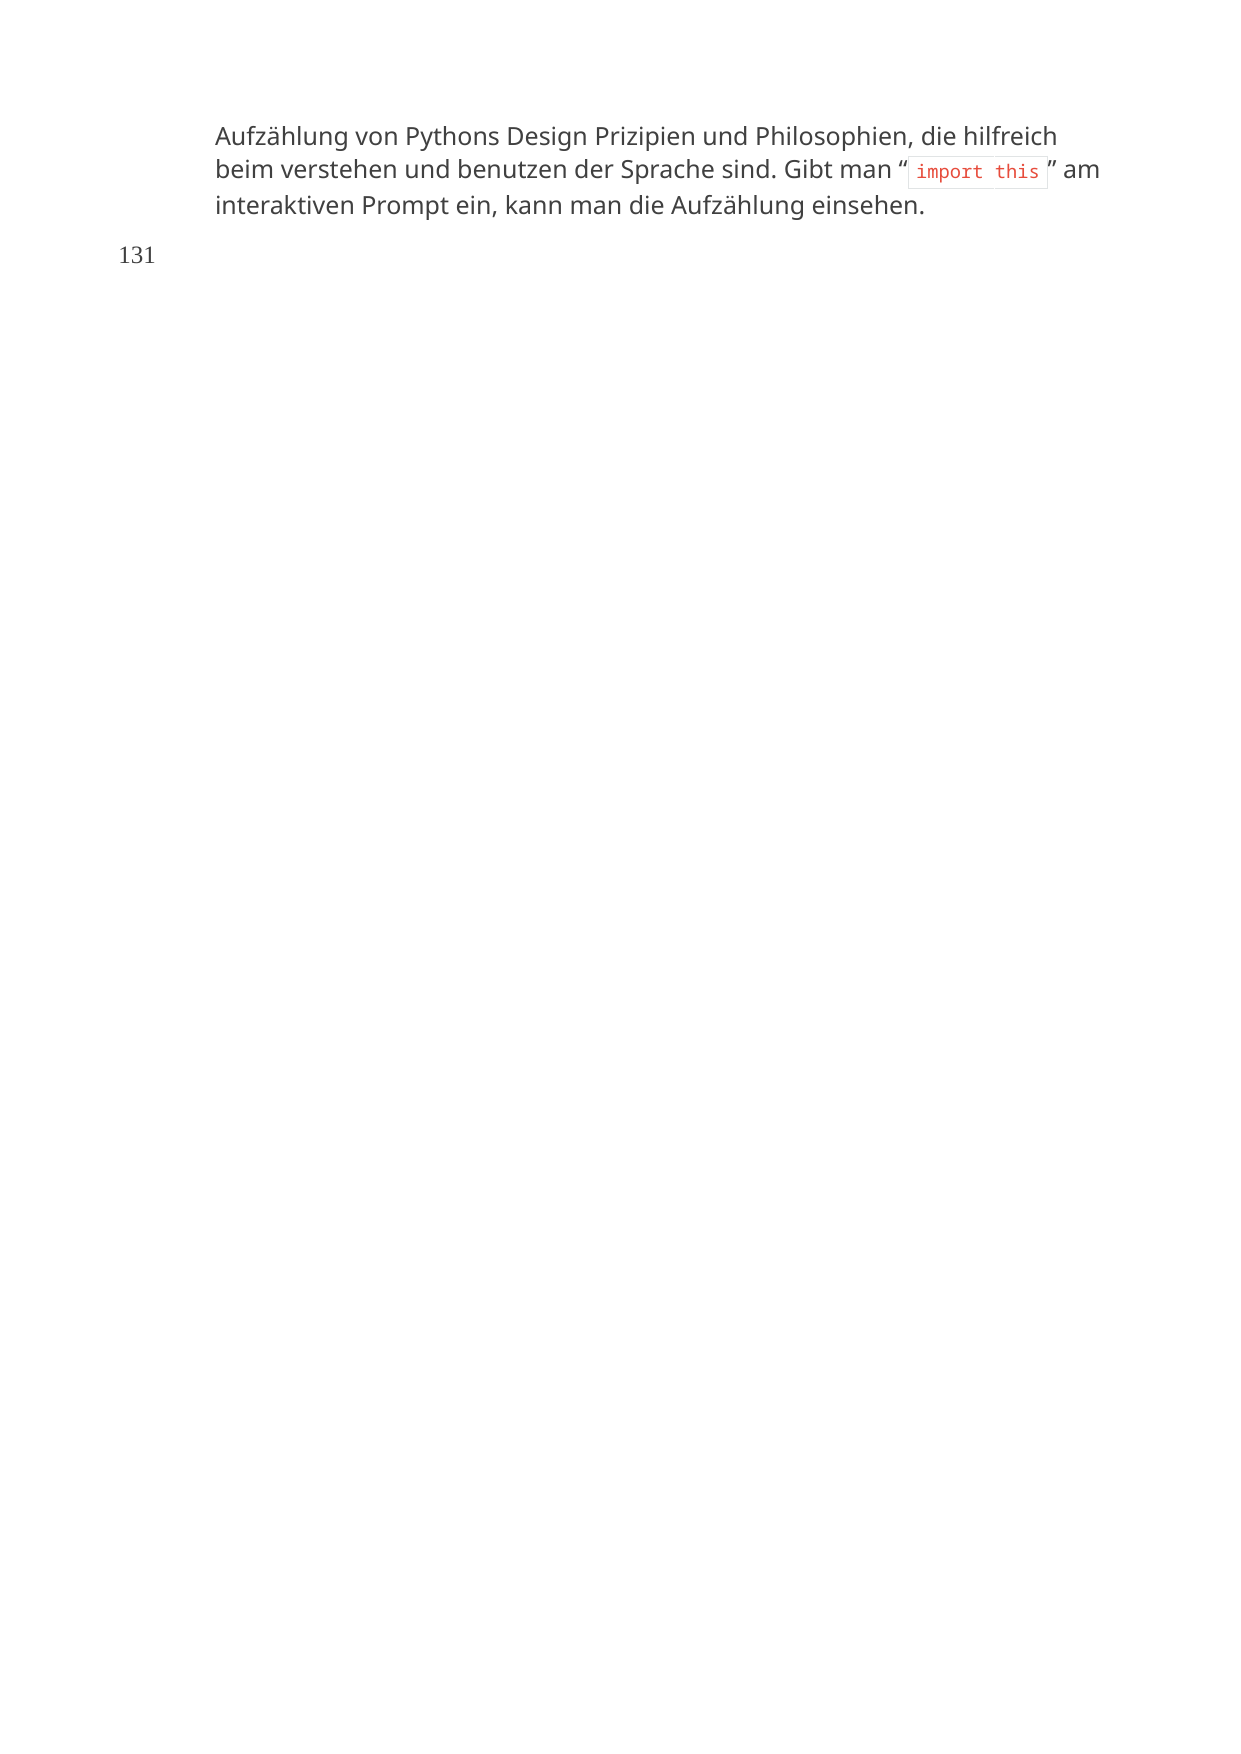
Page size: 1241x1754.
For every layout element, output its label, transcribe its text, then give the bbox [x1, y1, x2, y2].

text 121 [118, 240, 1122, 298]
list Aufzählung von Pythons Design Prizipien und Philosophien, die hilfreich beim verstehen und benutzen der Sprache sind. Gibt man “import this” am interaktiven Prompt ein, kann man die Aufzählung einsehen. [215, 118, 1122, 222]
